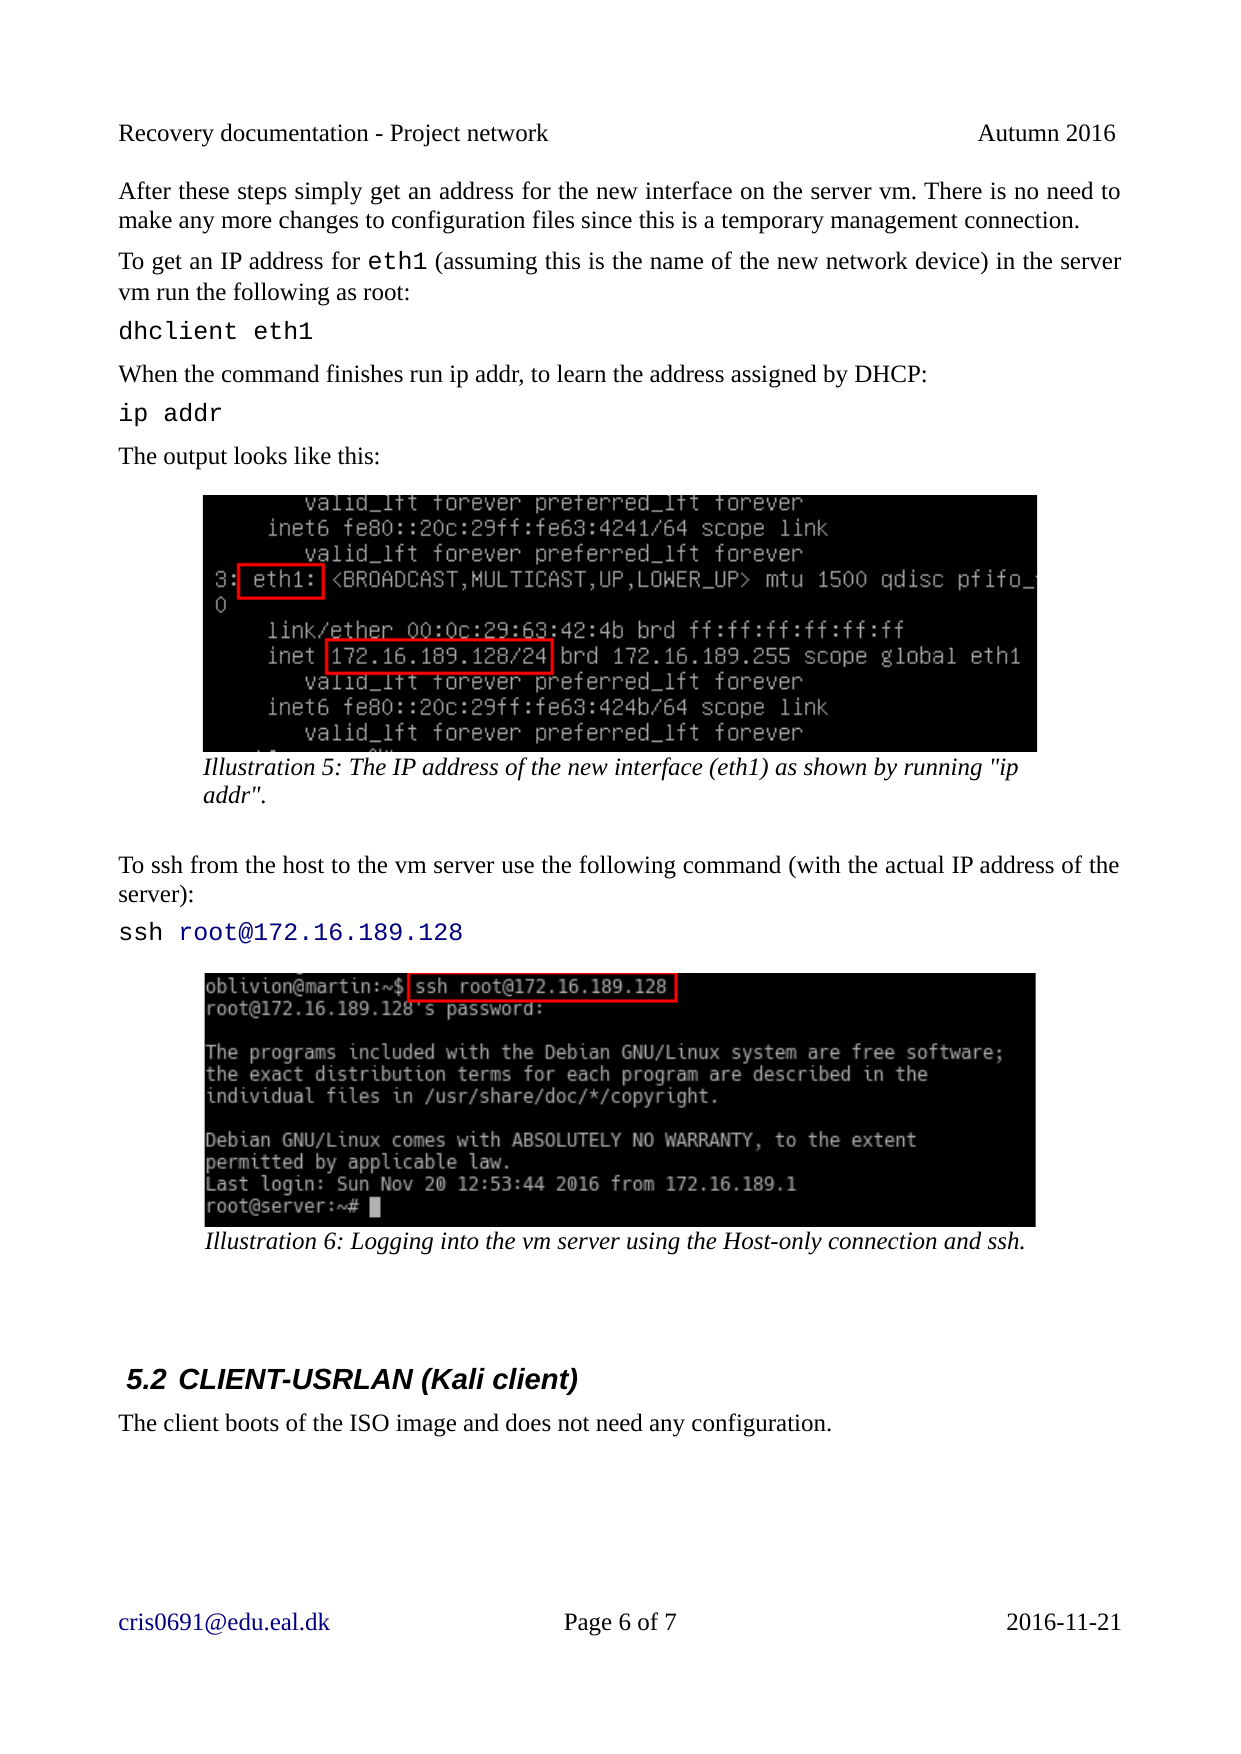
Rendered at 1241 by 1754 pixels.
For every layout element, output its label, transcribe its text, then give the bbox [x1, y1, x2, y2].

text ip addr [118, 401, 1122, 429]
text To get an IP address for eth1 (assuming this is the name of the new network device) in the server vm run the following as root: [118, 246, 1122, 306]
picture [204, 973, 1036, 1227]
text Illustration 6: Logging into the vm server using the Host-only connection and ssh. [204, 1227, 1036, 1255]
text When the command finishes run ip addr, to learn the address assigned by DHCP: [118, 359, 1122, 388]
text The output looks like this: [118, 441, 1122, 470]
picture [202, 495, 1038, 752]
text Illustration 5: The IP address of the new interface (eth1) as shown by running "ip addr". [203, 752, 1037, 809]
text To ssh from the host to the vm server use the following command (with the actual IP address of the server): [118, 850, 1122, 907]
text ssh root@172.16.189.128 [118, 920, 1122, 948]
text The client boots of the ISO image and does not need any configuration. [118, 1408, 1122, 1437]
subtitle CLIENT-USRLAN (Kali client) [118, 1362, 1122, 1395]
text dhclient eth1 [118, 318, 1122, 347]
text After these steps simply get an address for the new interface on the server vm. There is no need to make any more changes to configuration files since this is a temporary management connection. [118, 176, 1122, 234]
